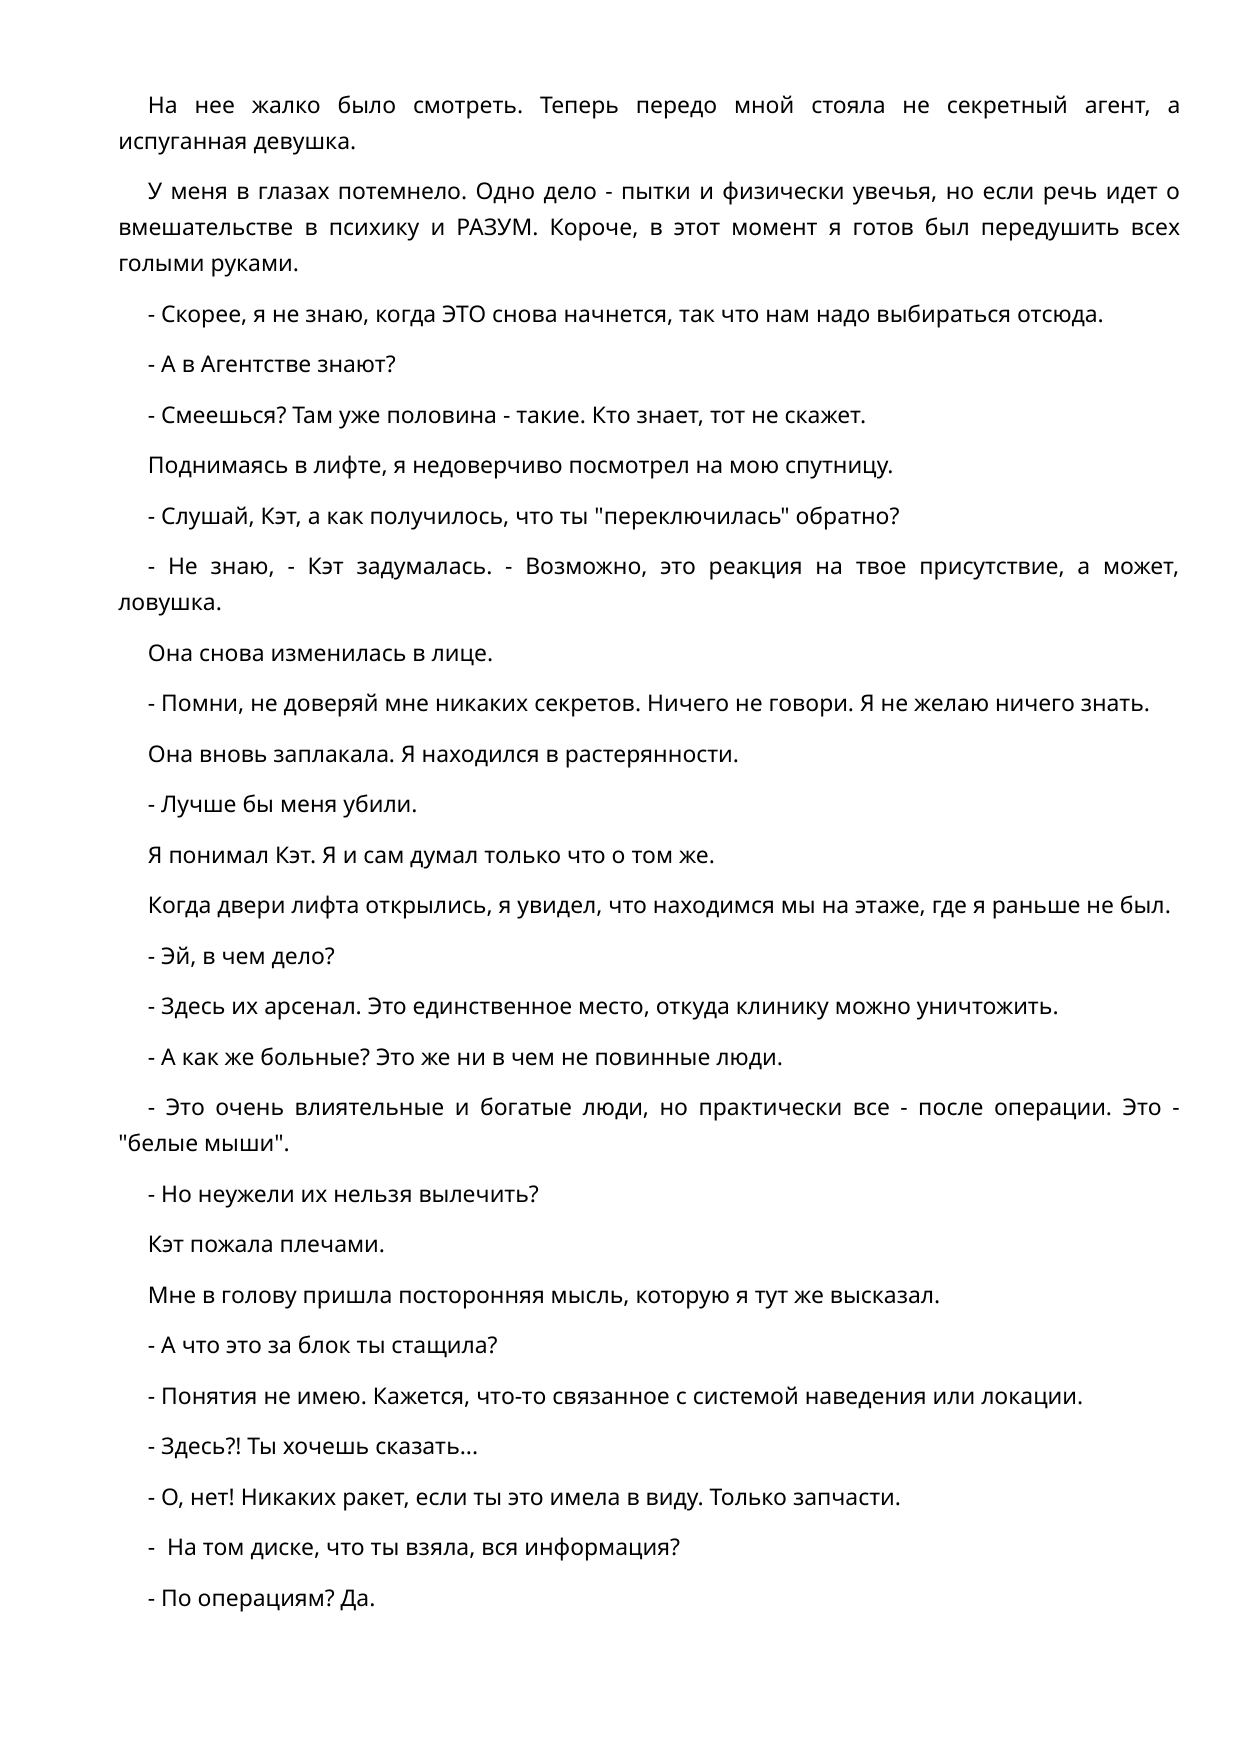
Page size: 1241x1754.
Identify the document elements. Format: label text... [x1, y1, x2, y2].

text - Здесь?! Ты хочешь сказать... [118, 1430, 1181, 1462]
text У меня в глазах потемнело. Одно дело - пытки и физически увечья, но если речь идет о вмешательстве в психику и РАЗУМ. Короче, в этот момент я готов был передушить всех голыми руками. [118, 175, 1181, 278]
text Кэт пожала плечами. [118, 1228, 1181, 1259]
text На нее жалко было смотреть. Теперь передо мной стояла не секретный агент, а испуганная девушка. [118, 89, 1181, 156]
text - Это очень влиятельные и богатые люди, но практически все - после операции. Это - "белые мыши". [118, 1091, 1181, 1158]
text - Но неужели их нельзя вылечить? [118, 1178, 1181, 1209]
text - Слушай, Кэт, а как получилось, что ты "переключилась" обратно? [118, 499, 1181, 531]
text - Не знаю, - Кэт задумалась. - Возможно, это реакция на твое присутствие, а может, ловушка. [118, 550, 1181, 617]
text - Лучше бы меня убили. [118, 788, 1181, 819]
text - На том диске, что ты взяла, вся информация? [118, 1531, 1181, 1563]
text - А как же больные? Это же ни в чем не повинные люди. [118, 1041, 1181, 1072]
text Когда двери лифта открылись, я увидел, что находимся мы на этаже, где я раньше не был. [118, 889, 1181, 920]
text - Эй, в чем дело? [118, 940, 1181, 971]
text - Помни, не доверяй мне никаких секретов. Ничего не говори. Я не желаю ничего знать. [118, 687, 1181, 718]
text - Смеешься? Там уже половина - такие. Кто знает, тот не скажет. [118, 398, 1181, 430]
text - По операциям? Да. [118, 1582, 1181, 1613]
text Она снова изменилась в лице. [118, 637, 1181, 668]
text - А что это за блок ты стащила? [118, 1329, 1181, 1361]
text - Скорее, я не знаю, когда ЭТО снова начнется, так что нам надо выбираться отсюда. [118, 297, 1181, 329]
text Я понимал Кэт. Я и сам думал только что о том же. [118, 839, 1181, 870]
text Она вновь заплакала. Я находился в растерянности. [118, 738, 1181, 769]
text - А в Агентстве знают? [118, 348, 1181, 379]
text Поднимаясь в лифте, я недоверчиво посмотрел на мою спутницу. [118, 449, 1181, 480]
text - Понятия не имею. Кажется, что-то связанное с системой наведения или локации. [118, 1380, 1181, 1411]
text - Здесь их арсенал. Это единственное место, откуда клинику можно уничтожить. [118, 990, 1181, 1021]
text Мне в голову пришла посторонняя мысль, которую я тут же высказал. [118, 1279, 1181, 1310]
text - О, нет! Никаких ракет, если ты это имела в виду. Только запчасти. [118, 1481, 1181, 1512]
